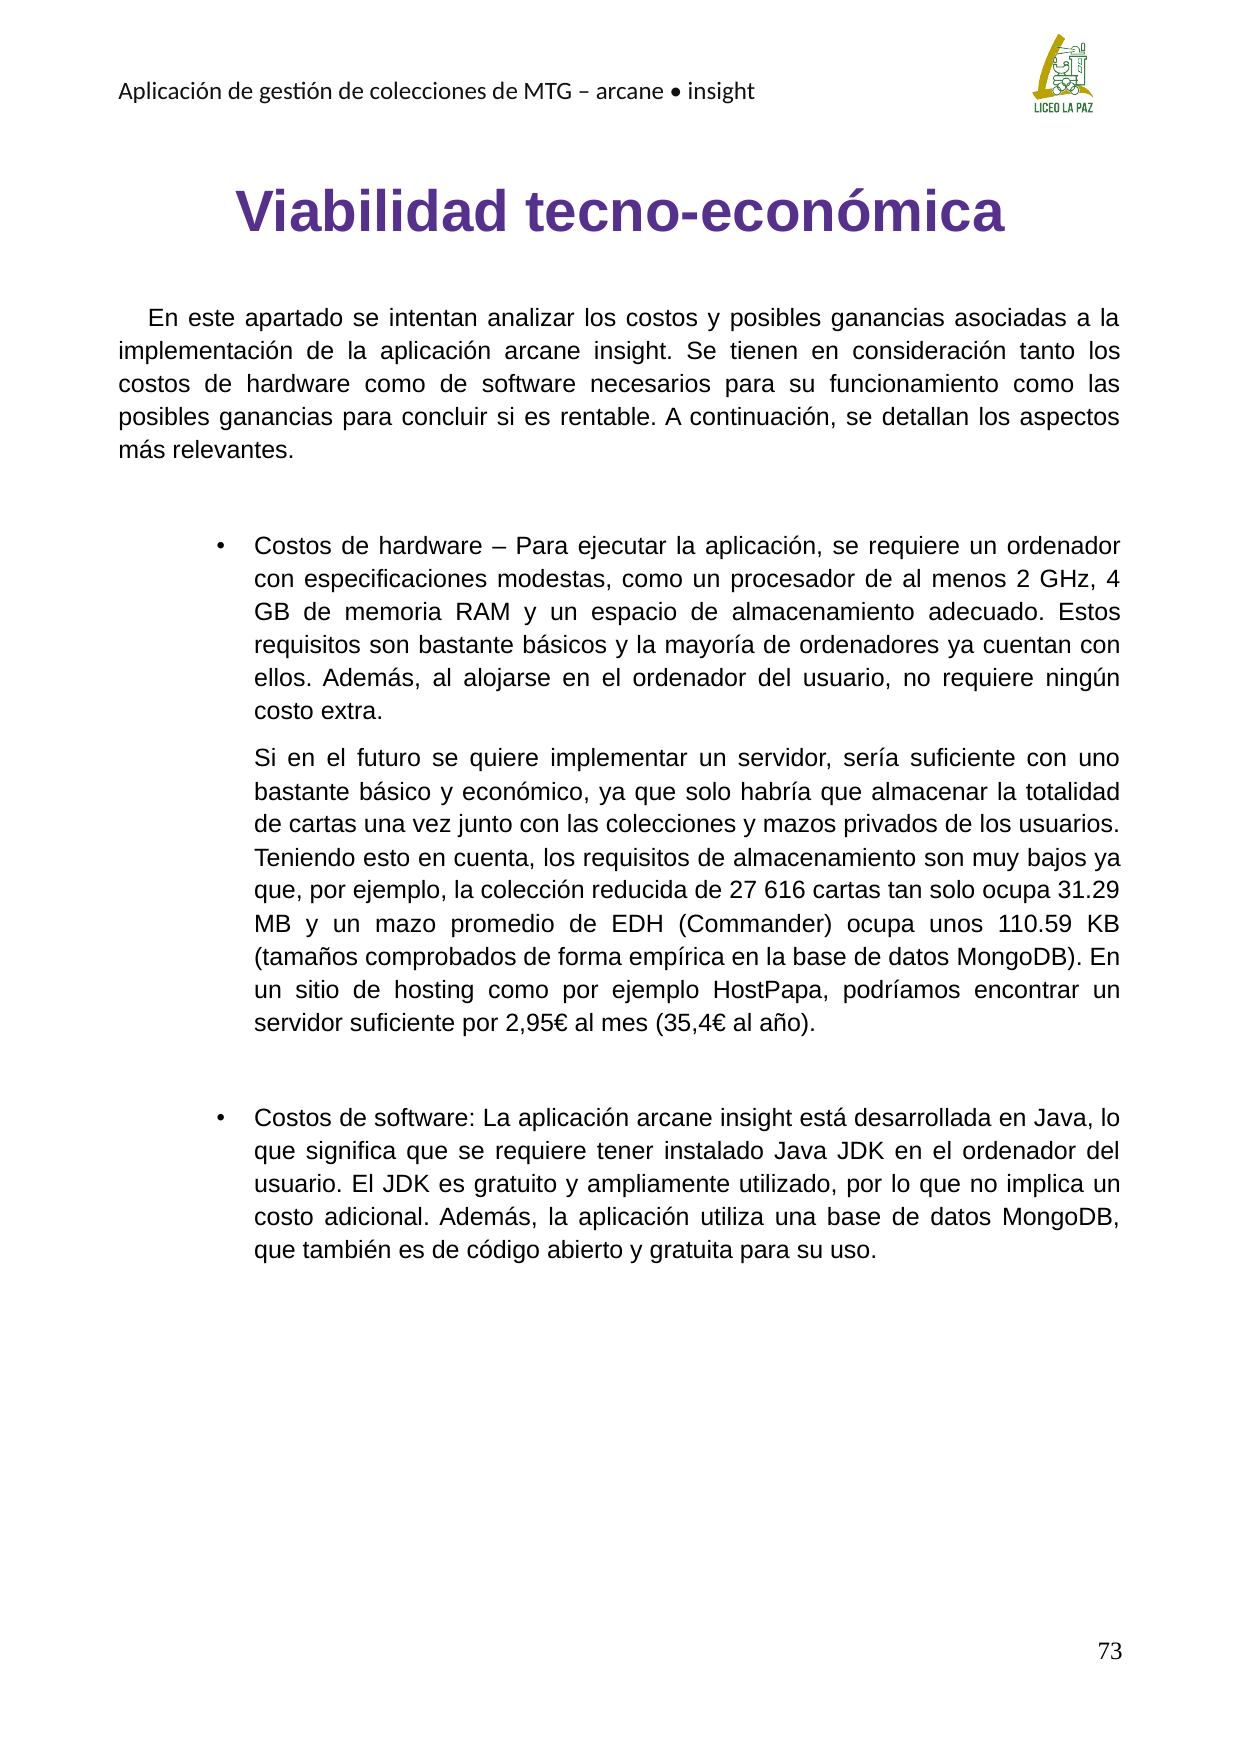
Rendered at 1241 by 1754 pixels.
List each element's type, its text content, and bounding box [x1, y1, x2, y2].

list Costos de hardware – Para ejecutar la aplicación, se requiere un ordenador con especificaciones modestas, como un procesador de al menos 2 GHz, 4 GB de memoria RAM y un espacio de almacenamiento adecuado. Estos requisitos son bastante básicos y la mayoría de ordenadores ya cuentan con ellos. Además, al alojarse en el ordenador del usuario, no requiere ningún costo extra. [216, 531, 1122, 724]
text En este apartado se intentan analizar los costos y posibles ganancias asociadas a la implementación de la aplicación arcane insight. Se tienen en consideración tanto los costos de hardware como de software necesarios para su funcionamiento como las posibles ganancias para concluir si es rentable. A continuación, se detallan los aspectos más relevantes. [118, 303, 1122, 464]
list Costos de software: La aplicación arcane insight está desarrollada en Java, lo que significa que se requiere tener instalado Java JDK en el ordenador del usuario. El JDK es gratuito y ampliamente utilizado, por lo que no implica un costo adicional. Además, la aplicación utiliza una base de datos MongoDB, que también es de código abierto y gratuita para su uso. [216, 1103, 1122, 1264]
list Si en el futuro se quiere implementar un servidor, sería suficiente con uno bastante básico y económico, ya que solo habría que almacenar la totalidad de cartas una vez junto con las colecciones y mazos privados de los usuarios. Teniendo esto en cuenta, los requisitos de almacenamiento son muy bajos ya que, por ejemplo, la colección reducida de 27 616 cartas tan solo ocupa 31.29 MB y un mazo promedio de EDH (Commander) ocupa unos 110.59 KB (tamaños comprobados de forma empírica en la base de datos MongoDB). En un sitio de hosting como por ejemplo HostPapa, podríamos encontrar un servidor suficiente por 2,95€ al mes (35,4€ al año). [216, 743, 1122, 1036]
subtitle Viabilidad tecno-económica [118, 118, 1122, 303]
picture [1025, 26, 1100, 121]
